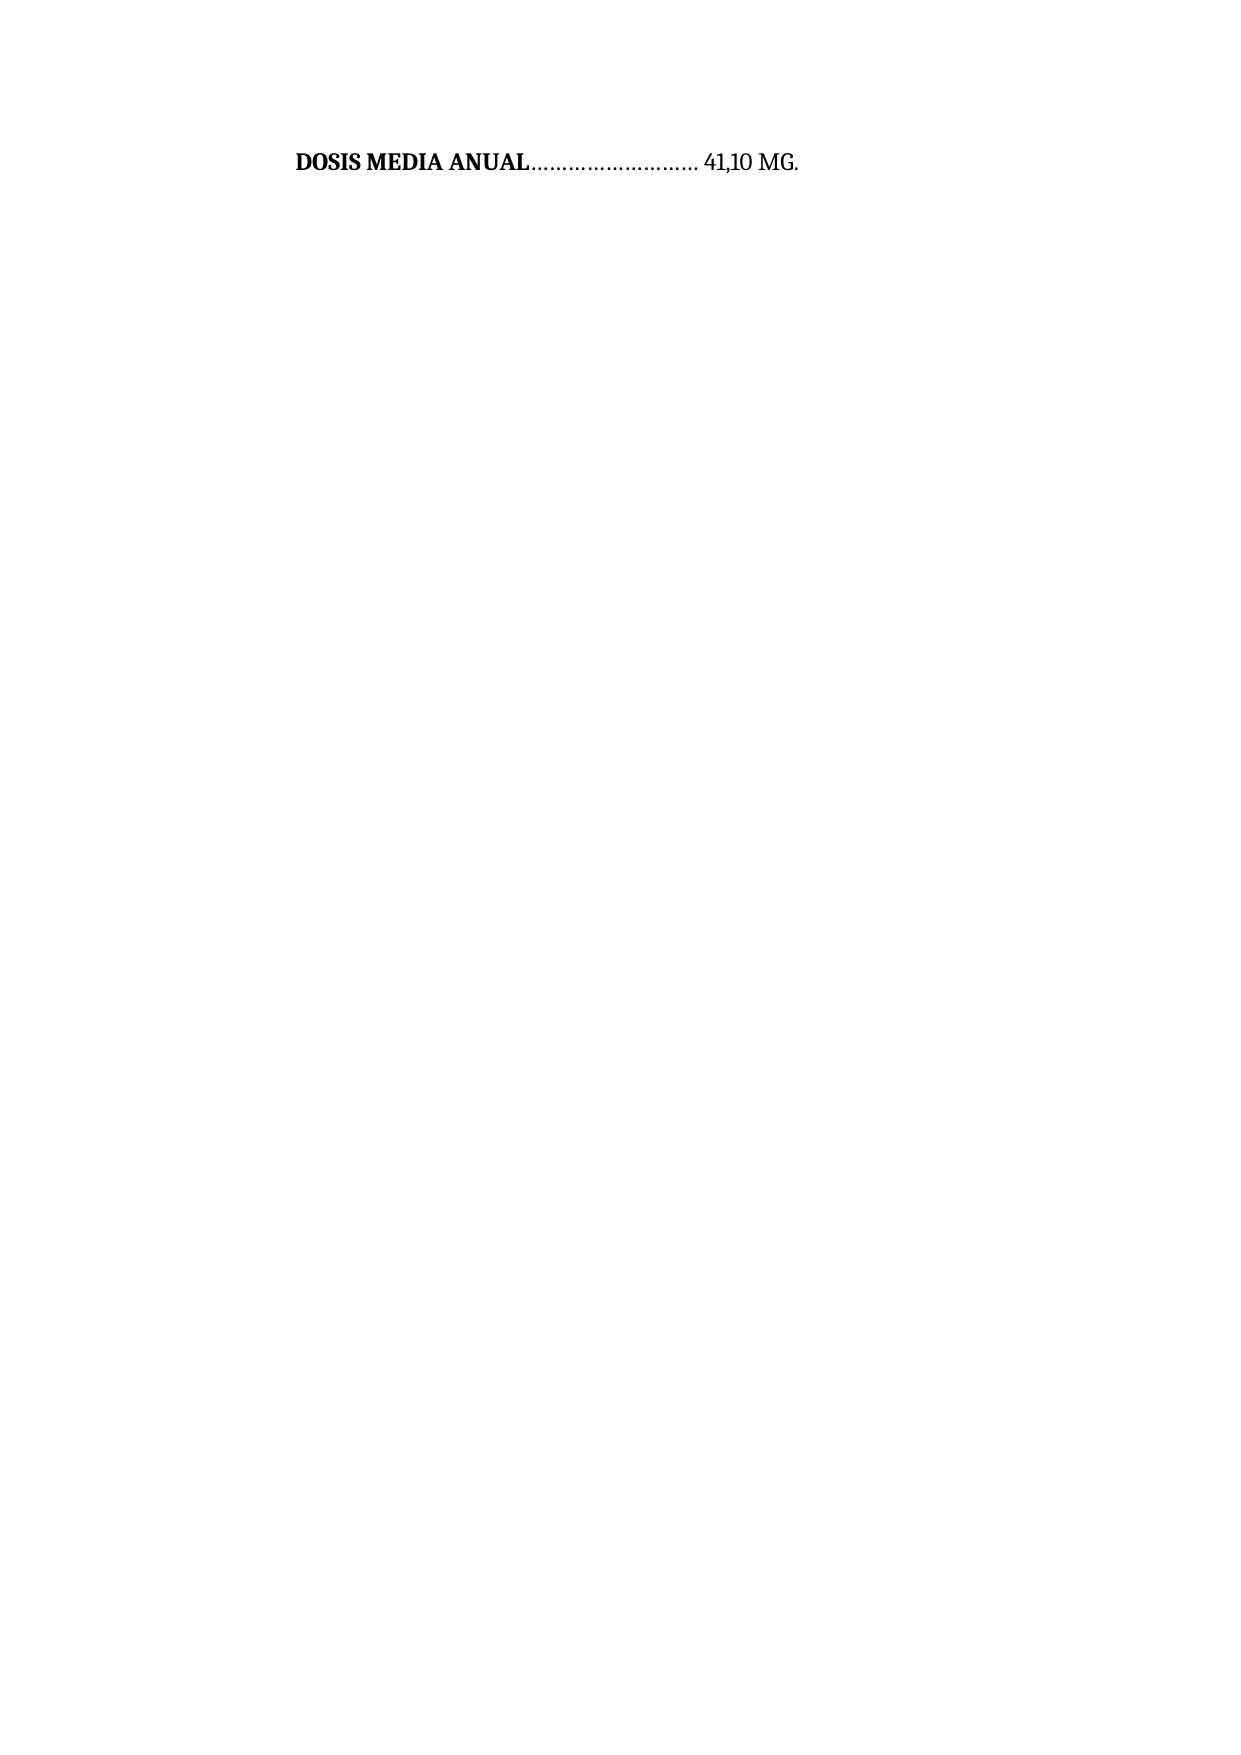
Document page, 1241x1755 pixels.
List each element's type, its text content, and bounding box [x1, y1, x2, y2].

text DOSIS MEDIA ANUAL……………………… 41,10 MG. [177, 148, 1063, 176]
